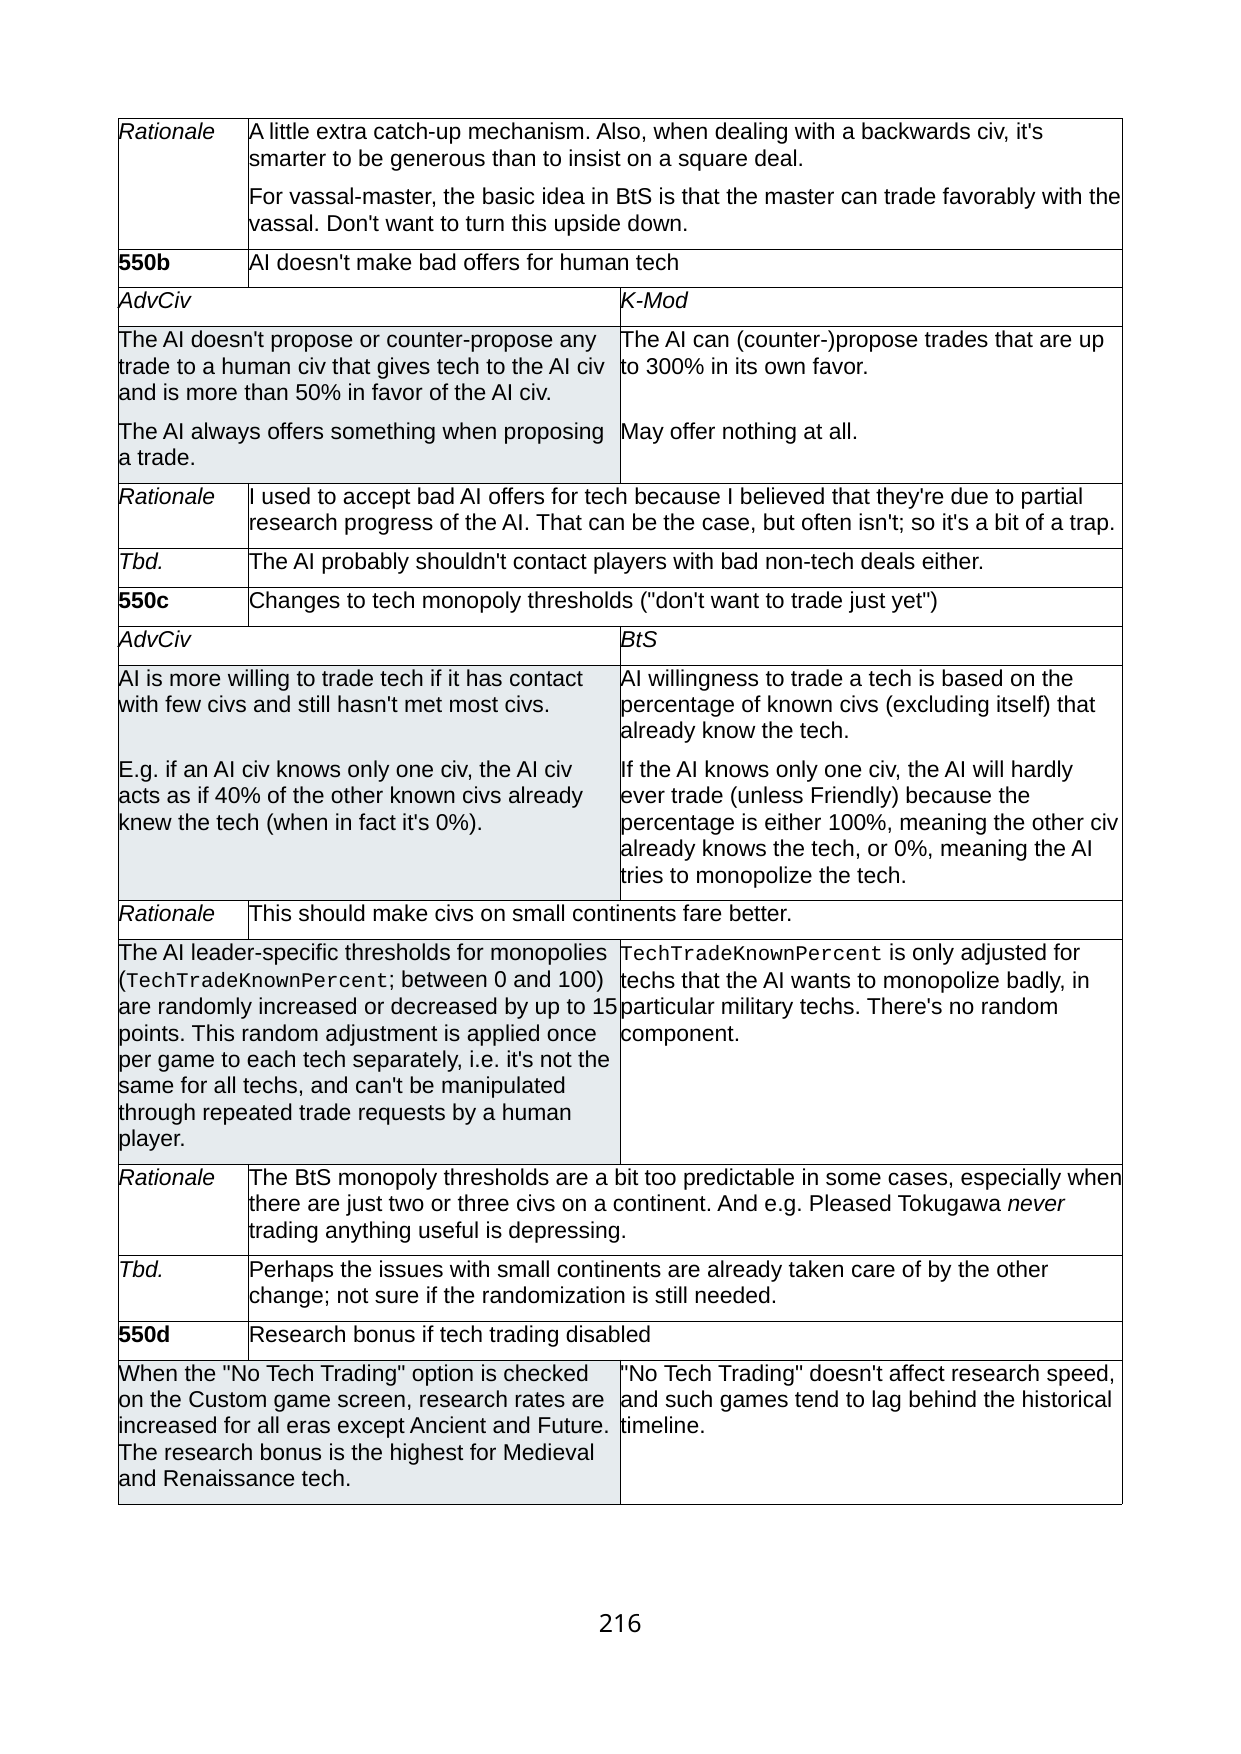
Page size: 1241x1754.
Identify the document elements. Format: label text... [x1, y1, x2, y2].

table_cell Rationale [119, 1165, 248, 1255]
table_cell AI doesn't make bad offers for human tech [249, 250, 1122, 287]
table_cell Perhaps the issues with small continents are already taken care of by the other change; not sure if the randomization is still needed. [249, 1256, 1122, 1321]
table_cell A little extra catch-up mechanism. Also, when dealing with a backwards civ, it's smarter to be generous than to insist on a square deal. For vassal-master, the basic idea in BtS is that the master can trade favorably with the vassal. Don't want to turn this upside down. [249, 119, 1122, 248]
table_cell The AI doesn't propose or counter-propose any trade to a human civ that gives tech to the AI civ and is more than 50% in favor of the AI civ. The AI always offers something when proposing a trade. [119, 327, 620, 483]
table_cell BtS [621, 627, 1122, 664]
table_cell AdvCiv [119, 627, 620, 664]
table_cell 550c [119, 588, 248, 626]
table_cell The AI probably shouldn't contact players with bad non-tech deals either. [249, 549, 1122, 587]
table_cell Tbd. [119, 1256, 248, 1321]
table_cell The AI leader-specific thresholds for monopolies (TechTradeKnownPercent; between 0 and 100) are randomly increased or decreased by up to 15 points. This random adjustment is applied once per game to each tech separately, i.e. it's not the same for all techs, and can't be manipulated through repeated trade requests by a human player. [119, 940, 620, 1164]
table_cell 550b [119, 250, 248, 287]
table_cell K-Mod [621, 288, 1122, 326]
table_cell Rationale [119, 119, 248, 248]
table_cell Changes to tech monopoly thresholds ("don't want to trade just yet") [249, 588, 1122, 626]
table_cell Rationale [119, 901, 248, 939]
table_cell "No Tech Trading" doesn't affect research speed, and such games tend to lag behind the historical timeline. [621, 1361, 1122, 1504]
table_cell AI willingness to trade a tech is based on the percentage of known civs (excluding itself) that already know the tech. If the AI knows only one civ, the AI will hardly ever trade (unless Friendly) because the percentage is either 100%, meaning the other civ already knows the tech, or 0%, meaning the AI tries to monopolize the tech. [621, 666, 1122, 900]
table_cell Rationale [119, 484, 248, 548]
table_cell The AI can (counter-)propose trades that are up to 300% in its own favor. May offer nothing at all. [621, 327, 1122, 483]
table_cell Tbd. [119, 549, 248, 587]
table_cell This should make civs on small continents fare better. [249, 901, 1122, 939]
table_cell I used to accept bad AI offers for tech because I believed that they're due to partial research progress of the AI. That can be the case, but often isn't; so it's a bit of a trap. [249, 484, 1122, 548]
table_cell Research bonus if tech trading disabled [249, 1322, 1122, 1359]
table_cell TechTradeKnownPercent is only adjusted for techs that the AI wants to monopolize badly, in particular military techs. There's no random component. [621, 940, 1122, 1164]
table_cell 550d [119, 1322, 248, 1359]
table_cell The BtS monopoly thresholds are a bit too predictable in some cases, especially when there are just two or three civs on a continent. And e.g. Pleased Tokugawa never trading anything useful is depressing. [249, 1165, 1122, 1255]
table_cell AdvCiv [119, 288, 620, 326]
table_cell AI is more willing to trade tech if it has contact with few civs and still hasn't met most civs. E.g. if an AI civ knows only one civ, the AI civ acts as if 40% of the other known civs already knew the tech (when in fact it's 0%). [119, 666, 620, 900]
table_cell When the "No Tech Trading" option is checked on the Custom game screen, research rates are increased for all eras except Ancient and Future. The research bonus is the highest for Medieval and Renaissance tech. [119, 1361, 620, 1504]
